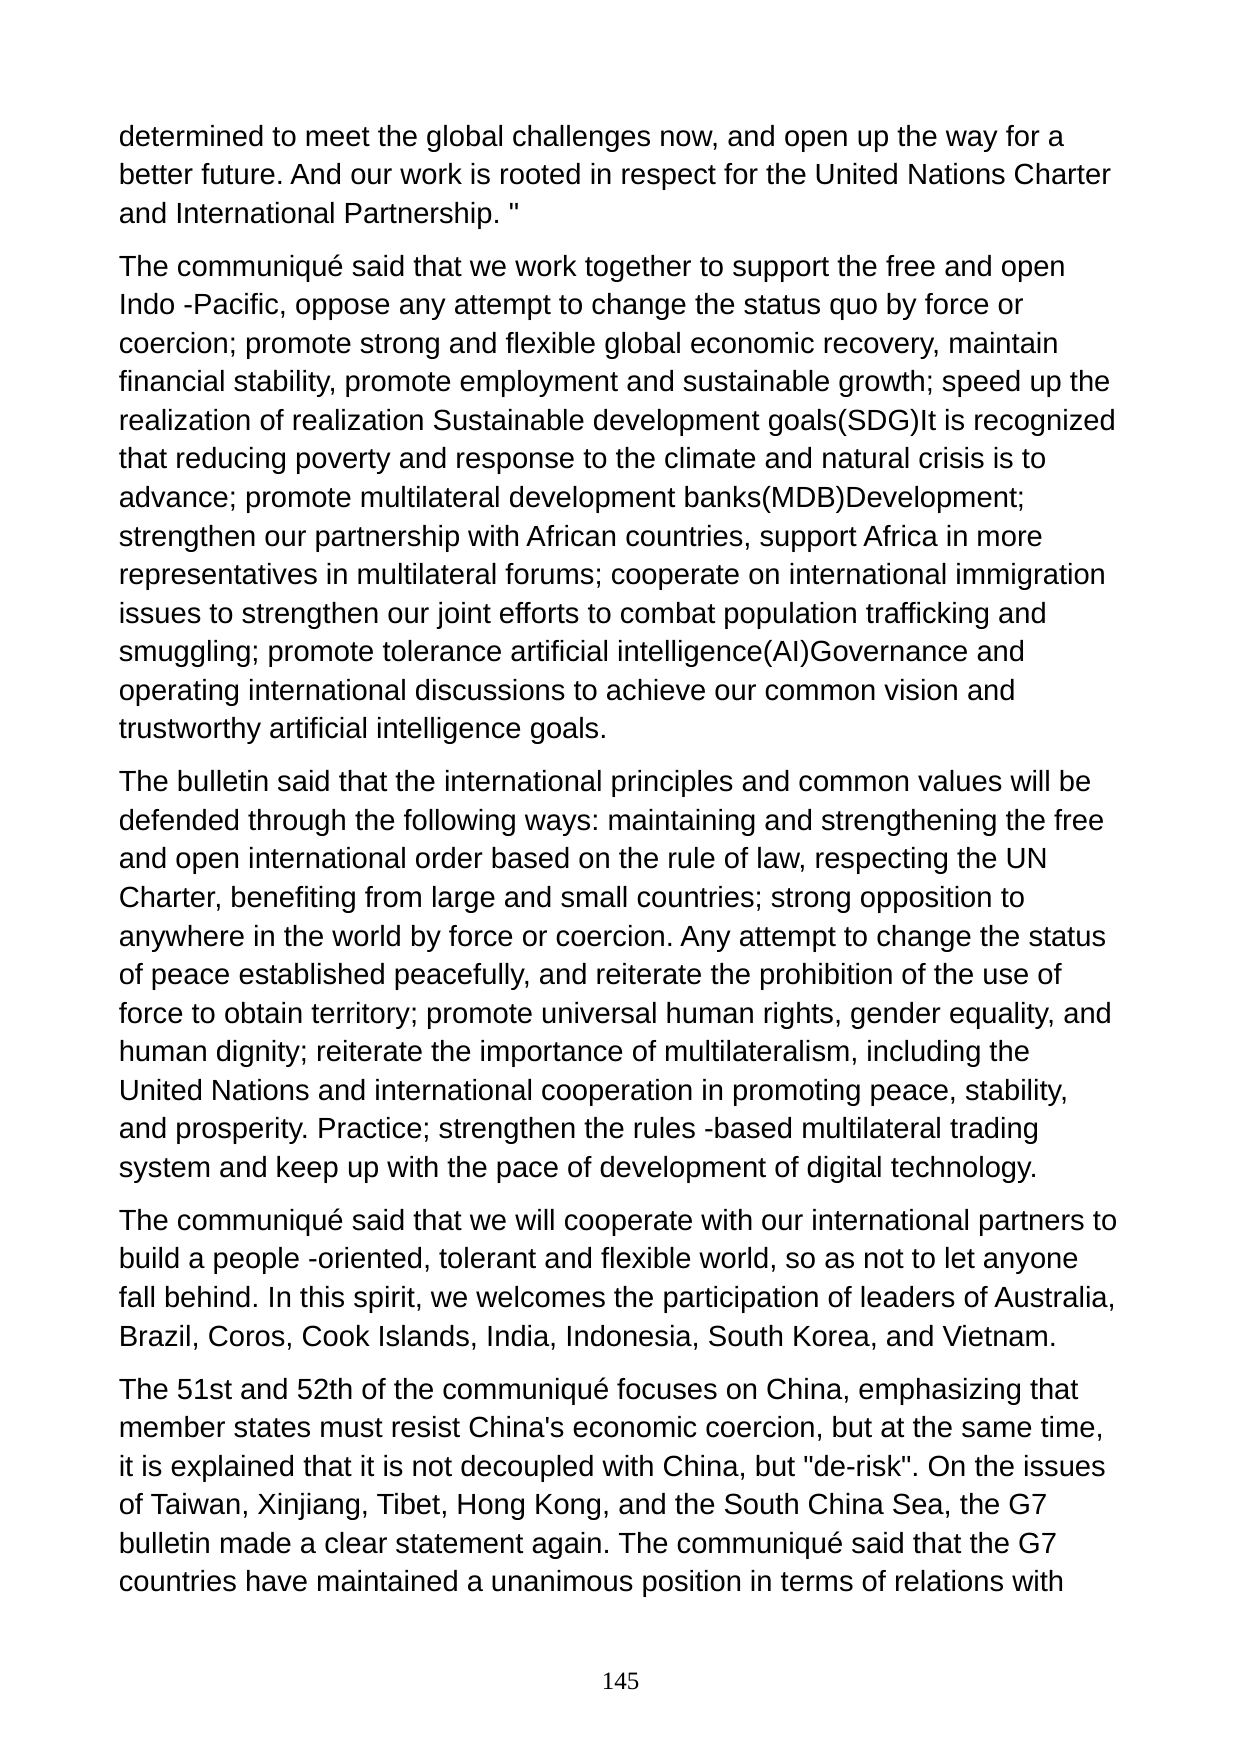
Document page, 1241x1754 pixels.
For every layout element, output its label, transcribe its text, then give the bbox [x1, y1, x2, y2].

text The communiqué said that we will cooperate with our international partners to build a people -oriented, tolerant and flexible world, so as not to let anyone fall behind. In this spirit, we welcomes the participation of leaders of Australia, Brazil, Coros, Cook Islands, India, Indonesia, South Korea, and Vietnam. [118, 1203, 1122, 1352]
text The 51st and 52th of the communiqué focuses on China, emphasizing that member states must resist China's economic coercion, but at the same time, it is explained that it is not decoupled with China, but "de-risk". On the issues of Taiwan, Xinjiang, Tibet, Hong Kong, and the South China Sea, the G7 bulletin made a clear statement again. The communiqué said that the G7 countries have maintained a unanimous position in terms of relations with [118, 1372, 1122, 1598]
text The communiqué said that we work together to support the free and open Indo -Pacific, oppose any attempt to change the status quo by force or coercion; promote strong and flexible global economic recovery, maintain financial stability, promote employment and sustainable growth; speed up the realization of realization Sustainable development goals(SDG)It is recognized that reducing poverty and response to the climate and natural crisis is to advance; promote multilateral development banks(MDB)Development; strengthen our partnership with African countries, support Africa in more representatives in multilateral forums; cooperate on international immigration issues to strengthen our joint efforts to combat population trafficking and smuggling; promote tolerance artificial intelligence(AI)Governance and operating international discussions to achieve our common vision and trustworthy artificial intelligence goals. [118, 249, 1122, 745]
text determined to meet the global challenges now, and open up the way for a better future. And our work is rooted in respect for the United Nations Charter and International Partnership. " [118, 118, 1122, 229]
text The bulletin said that the international principles and common values will be defended through the following ways: maintaining and strengthening the free and open international order based on the rule of law, respecting the UN Charter, benefiting from large and small countries; strong opposition to anywhere in the world by force or coercion. Any attempt to change the status of peace established peacefully, and reiterate the prohibition of the use of force to obtain territory; promote universal human rights, gender equality, and human dignity; reiterate the importance of multilateralism, including the United Nations and international cooperation in promoting peace, stability, and prosperity. Practice; strengthen the rules -based multilateral trading system and keep up with the pace of development of digital technology. [118, 764, 1122, 1183]
